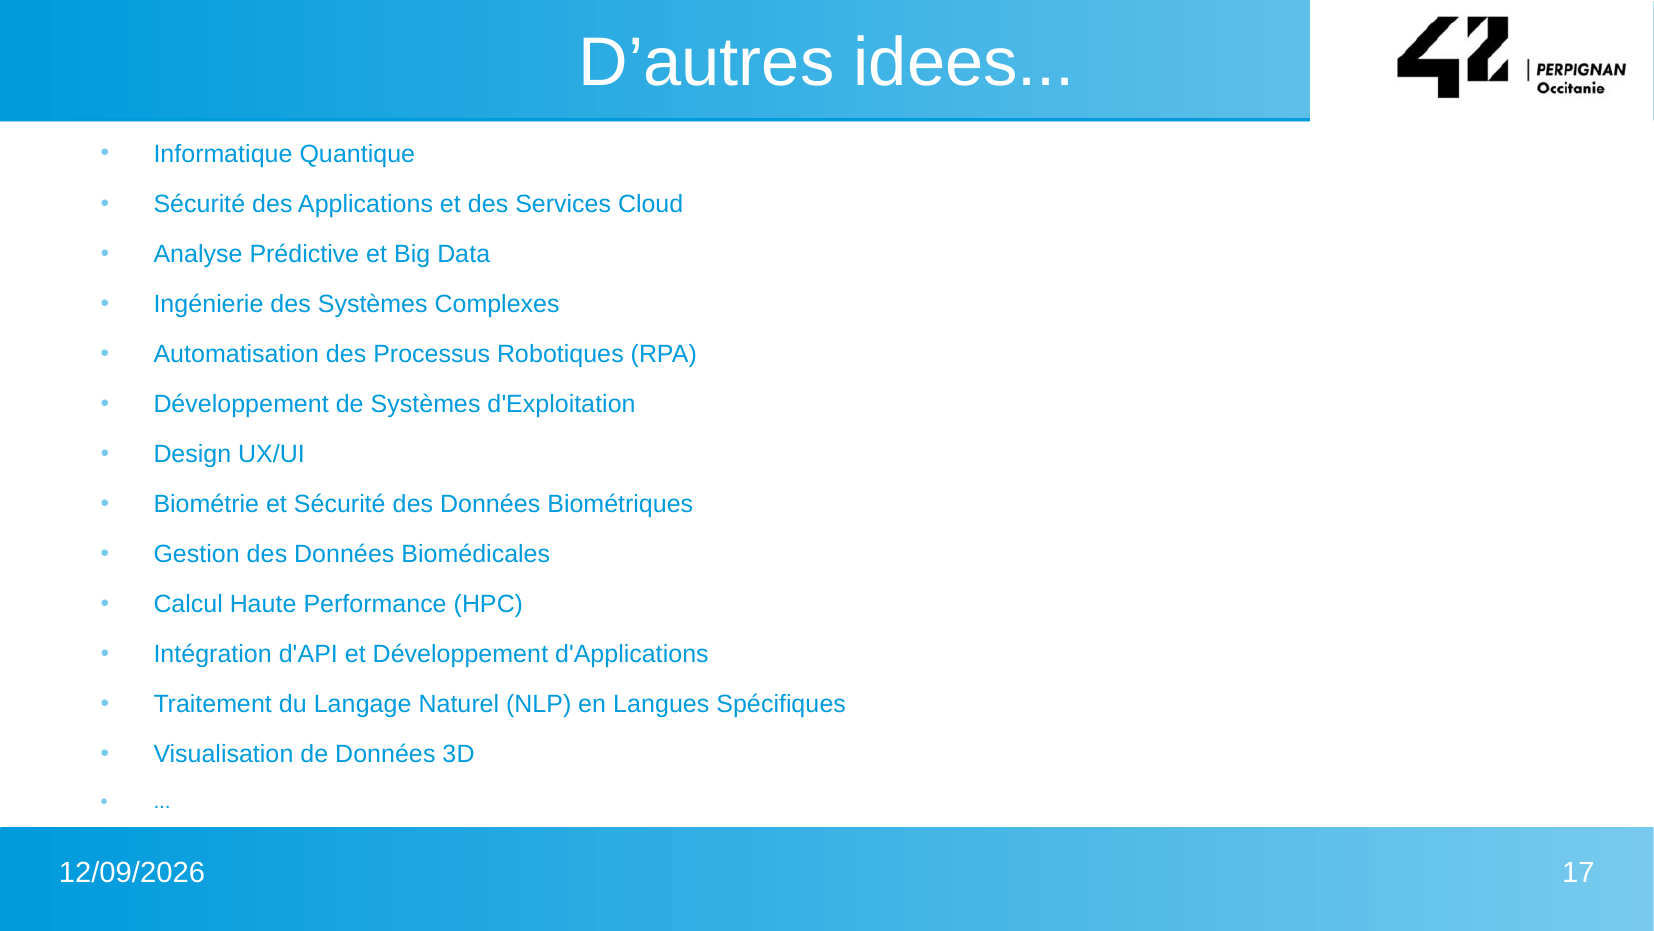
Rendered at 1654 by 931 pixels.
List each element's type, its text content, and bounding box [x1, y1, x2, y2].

list Informatique Quantique Sécurité des Applications et des Services Cloud Analyse Prédictive et Big Data Ingénierie des Systèmes Complexes Automatisation des Processus Robotiques (RPA) Développement de Systèmes d'Exploitation Design UX/UI Biométrie et Sécurité des Données Biométriques Gestion des Données Biomédicales Calcul Haute Performance (HPC) Intégration d'API et Développement d'Applications Traitement du Langage Naturel (NLP) en Langues Spécifiques Visualisation de Données 3D ... [82, 140, 1571, 826]
title D’autres idees... [82, 0, 1571, 140]
picture [1310, 0, 1654, 125]
